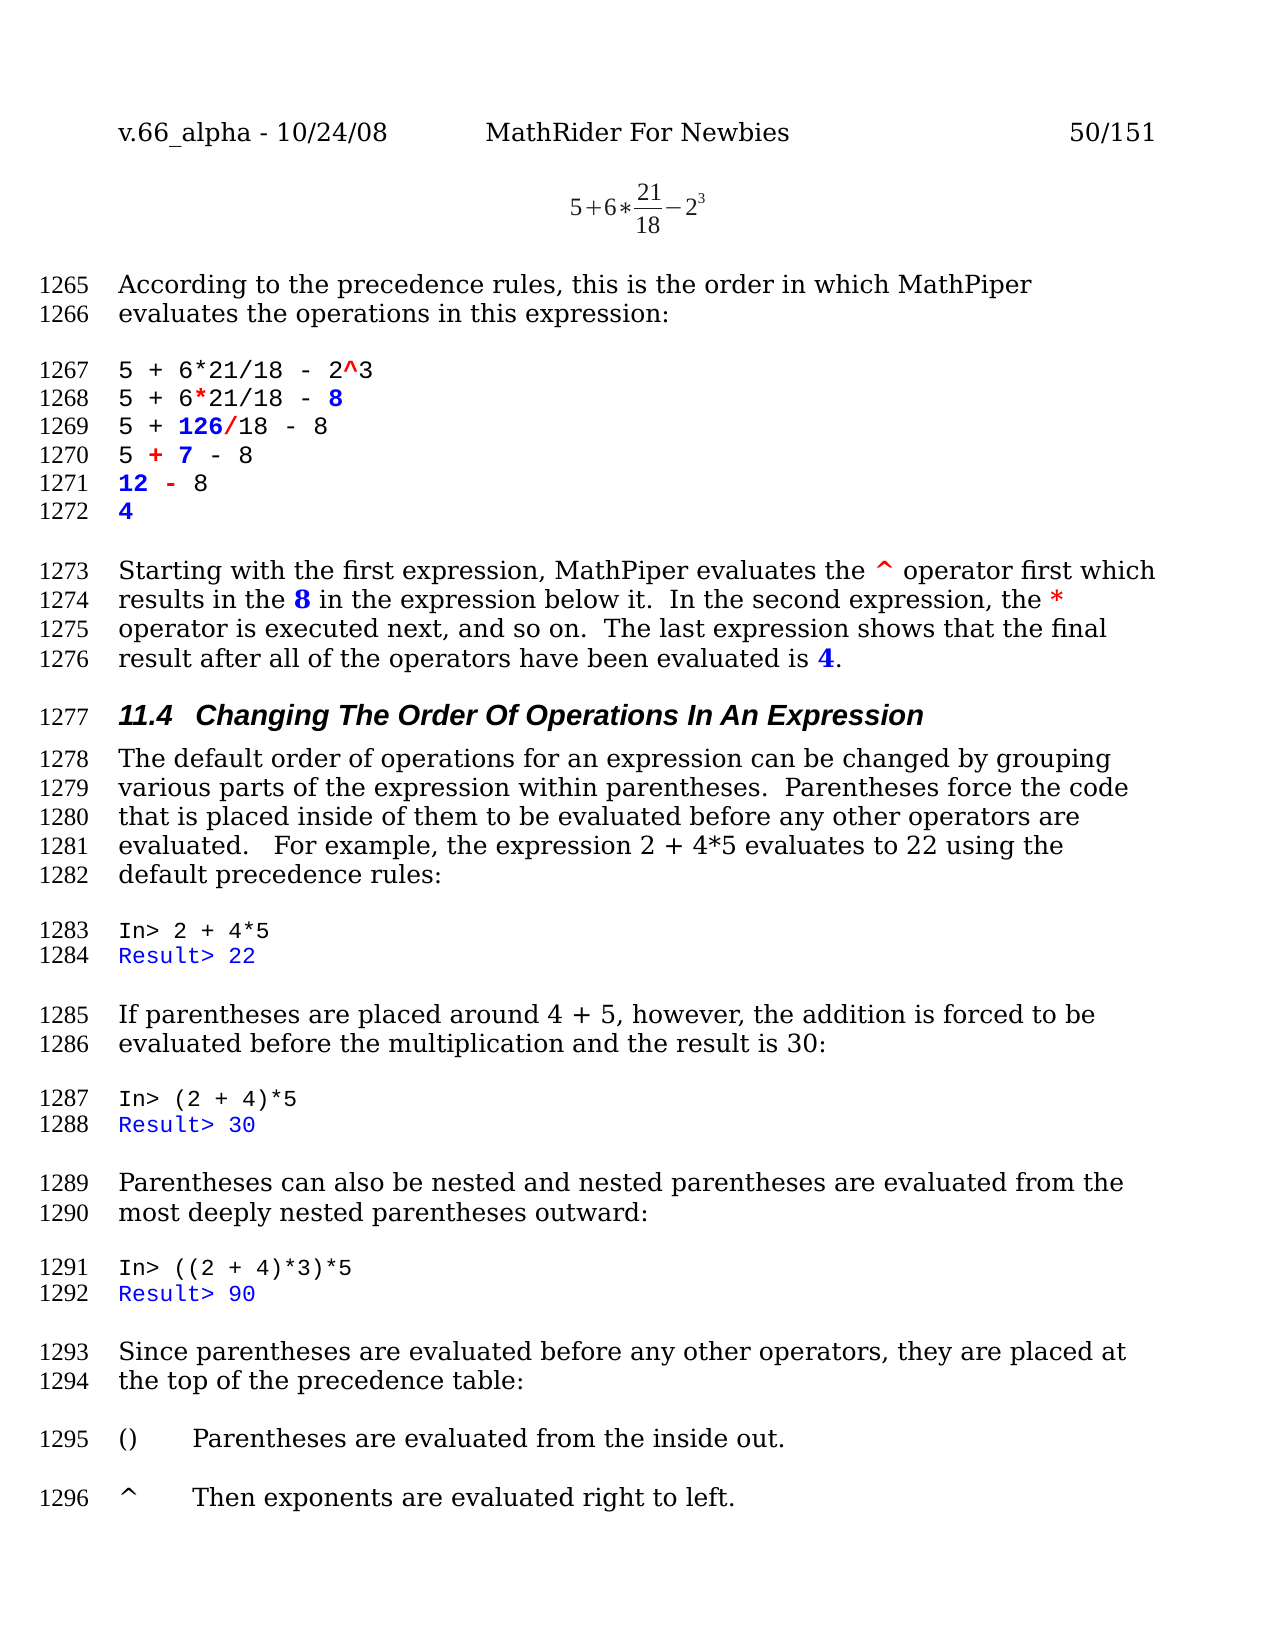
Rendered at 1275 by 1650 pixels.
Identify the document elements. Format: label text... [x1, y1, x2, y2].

text Result> 30 [118, 1113, 1157, 1139]
text 12 - 8 [118, 471, 1157, 499]
text The default order of operations for an expression can be changed by grouping various parts of the expression within parentheses. Parentheses force the code that is placed inside of them to be evaluated before any other operators are evaluated. For example, the expression 2 + 4*5 evaluates to 22 using the default precedence rules: [118, 744, 1157, 890]
text 5 + 6*21/18 - 2^3 [118, 357, 1157, 386]
text In> (2 + 4)*5 [118, 1087, 1157, 1113]
text In> ((2 + 4)*3)*5 [118, 1256, 1157, 1282]
text In> 2 + 4*5 [118, 919, 1157, 945]
text If parentheses are placed around 4 + 5, however, the addition is forced to be evaluated before the multiplication and the result is 30: [118, 1000, 1157, 1058]
text Starting with the first expression, MathPiper evaluates the ^ operator first which results in the 8 in the expression below it. In the second expression, the * operator is executed next, and so on. The last expression shows that the final result after all of the operators have been evaluated is 4. [118, 556, 1157, 673]
text ^ Then exponents are evaluated right to left. [118, 1483, 1157, 1512]
text () Parentheses are evaluated from the inside out. [118, 1424, 1157, 1454]
text 4 [118, 499, 1157, 527]
text According to the precedence rules, this is the order in which MathPiper evaluates the operations in this expression: [118, 270, 1157, 328]
text 5 + 126/18 - 8 [118, 414, 1157, 442]
subtitle Changing The Order Of Operations In An Expression [118, 698, 1157, 731]
text Parentheses can also be nested and nested parentheses are evaluated from the most deeply nested parentheses outward: [118, 1168, 1157, 1227]
text Result> 90 [118, 1282, 1157, 1308]
text 5 + 7 - 8 [118, 442, 1157, 471]
text Result> 22 [118, 945, 1157, 971]
text Since parentheses are evaluated before any other operators, they are placed at the top of the precedence table: [118, 1337, 1157, 1395]
text 5 + 6*21/18 - 8 [118, 386, 1157, 414]
